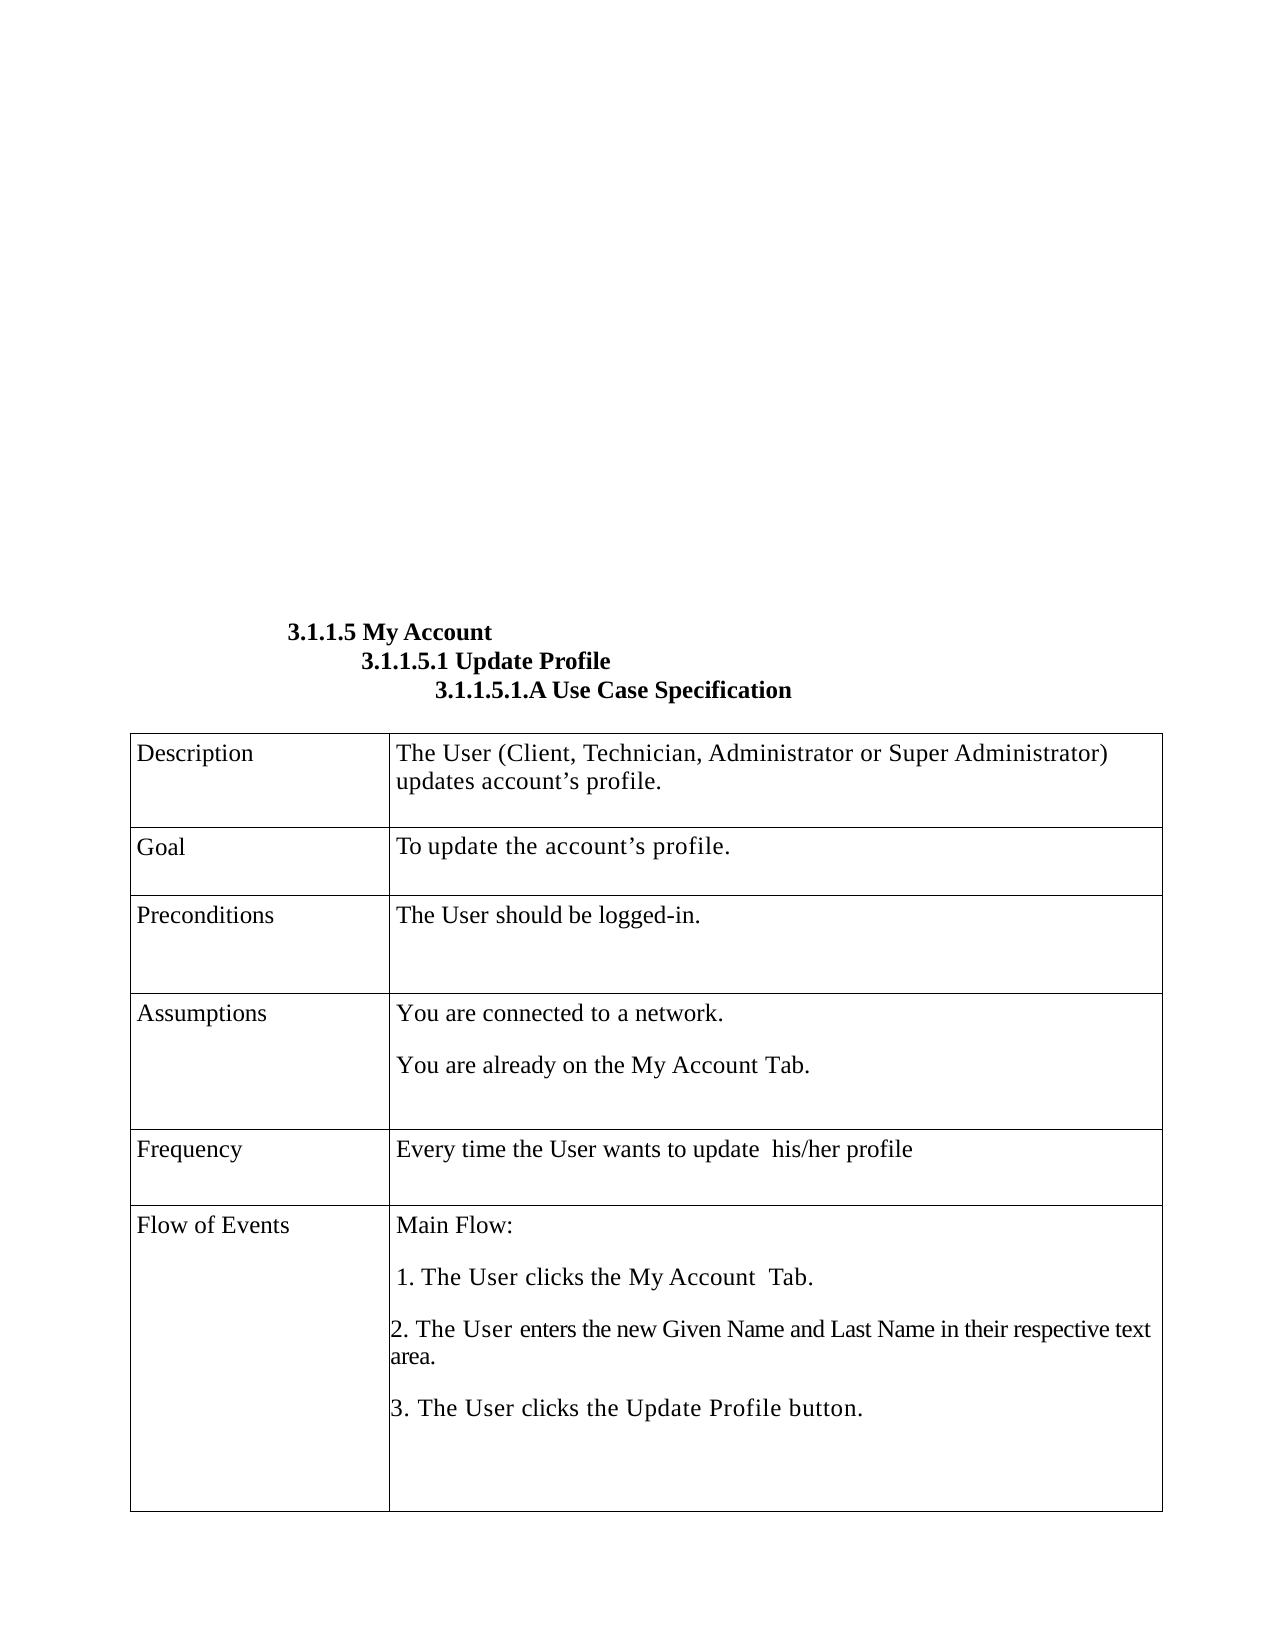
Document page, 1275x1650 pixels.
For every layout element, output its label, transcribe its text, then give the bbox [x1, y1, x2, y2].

table_cell The User should be logged-in. [390, 896, 1162, 993]
table_cell Goal [131, 828, 389, 894]
table_cell Every time the User wants to update his/her profile [390, 1130, 1162, 1205]
table_cell Flow of Events [131, 1206, 389, 1511]
text 3.1.1.5.1 Update Profile [139, 646, 1135, 675]
table_cell Frequency [131, 1130, 389, 1205]
table_cell Preconditions [131, 896, 389, 993]
text 3.1.1.5.1.A Use Case Specification [139, 675, 1135, 704]
table_cell Main Flow: 1. The User clicks the My Account Tab. 2. The User enters the new Given Name and Last Name in their respective text area. 3. The User clicks the Update Profile button. [390, 1206, 1162, 1511]
table_header The User (Client, Technician, Administrator or Super Administrator) updates account’s profile. [390, 734, 1162, 827]
table_header Description [131, 734, 389, 827]
text 3.1.1.5 My Account [139, 617, 1135, 646]
table_cell To update the account’s profile. [390, 828, 1162, 894]
table_cell Assumptions [131, 994, 389, 1129]
table_cell You are connected to a network. You are already on the My Account Tab. [390, 994, 1162, 1129]
